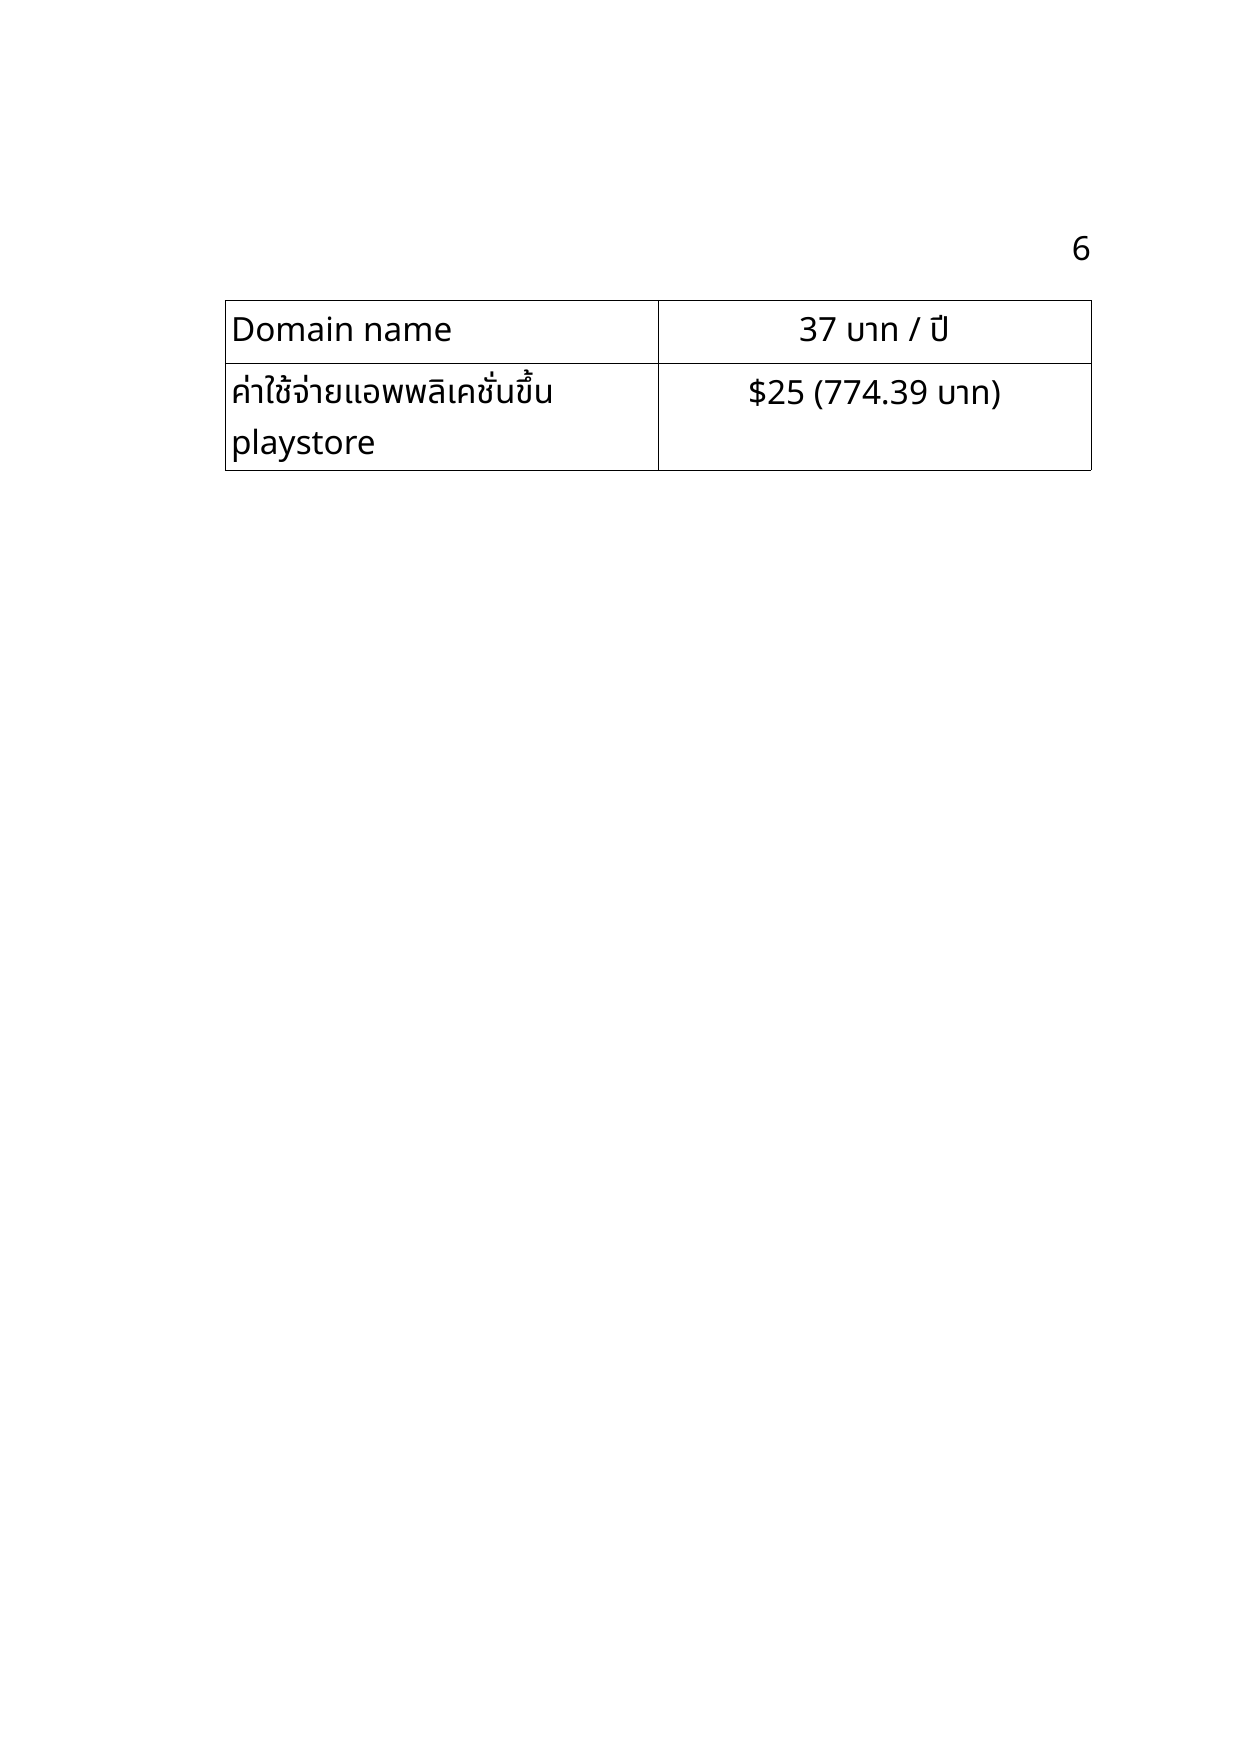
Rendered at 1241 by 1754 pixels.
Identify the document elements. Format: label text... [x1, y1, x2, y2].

table_cell 37 บาท / ปี [659, 301, 1091, 363]
table_cell ค่าใช้จ่ายแอพพลิเคชั่นขึ้น playstore [226, 364, 658, 470]
table_cell Domain name [226, 301, 658, 363]
table_cell $25 (774.39 บาท) [659, 364, 1091, 470]
